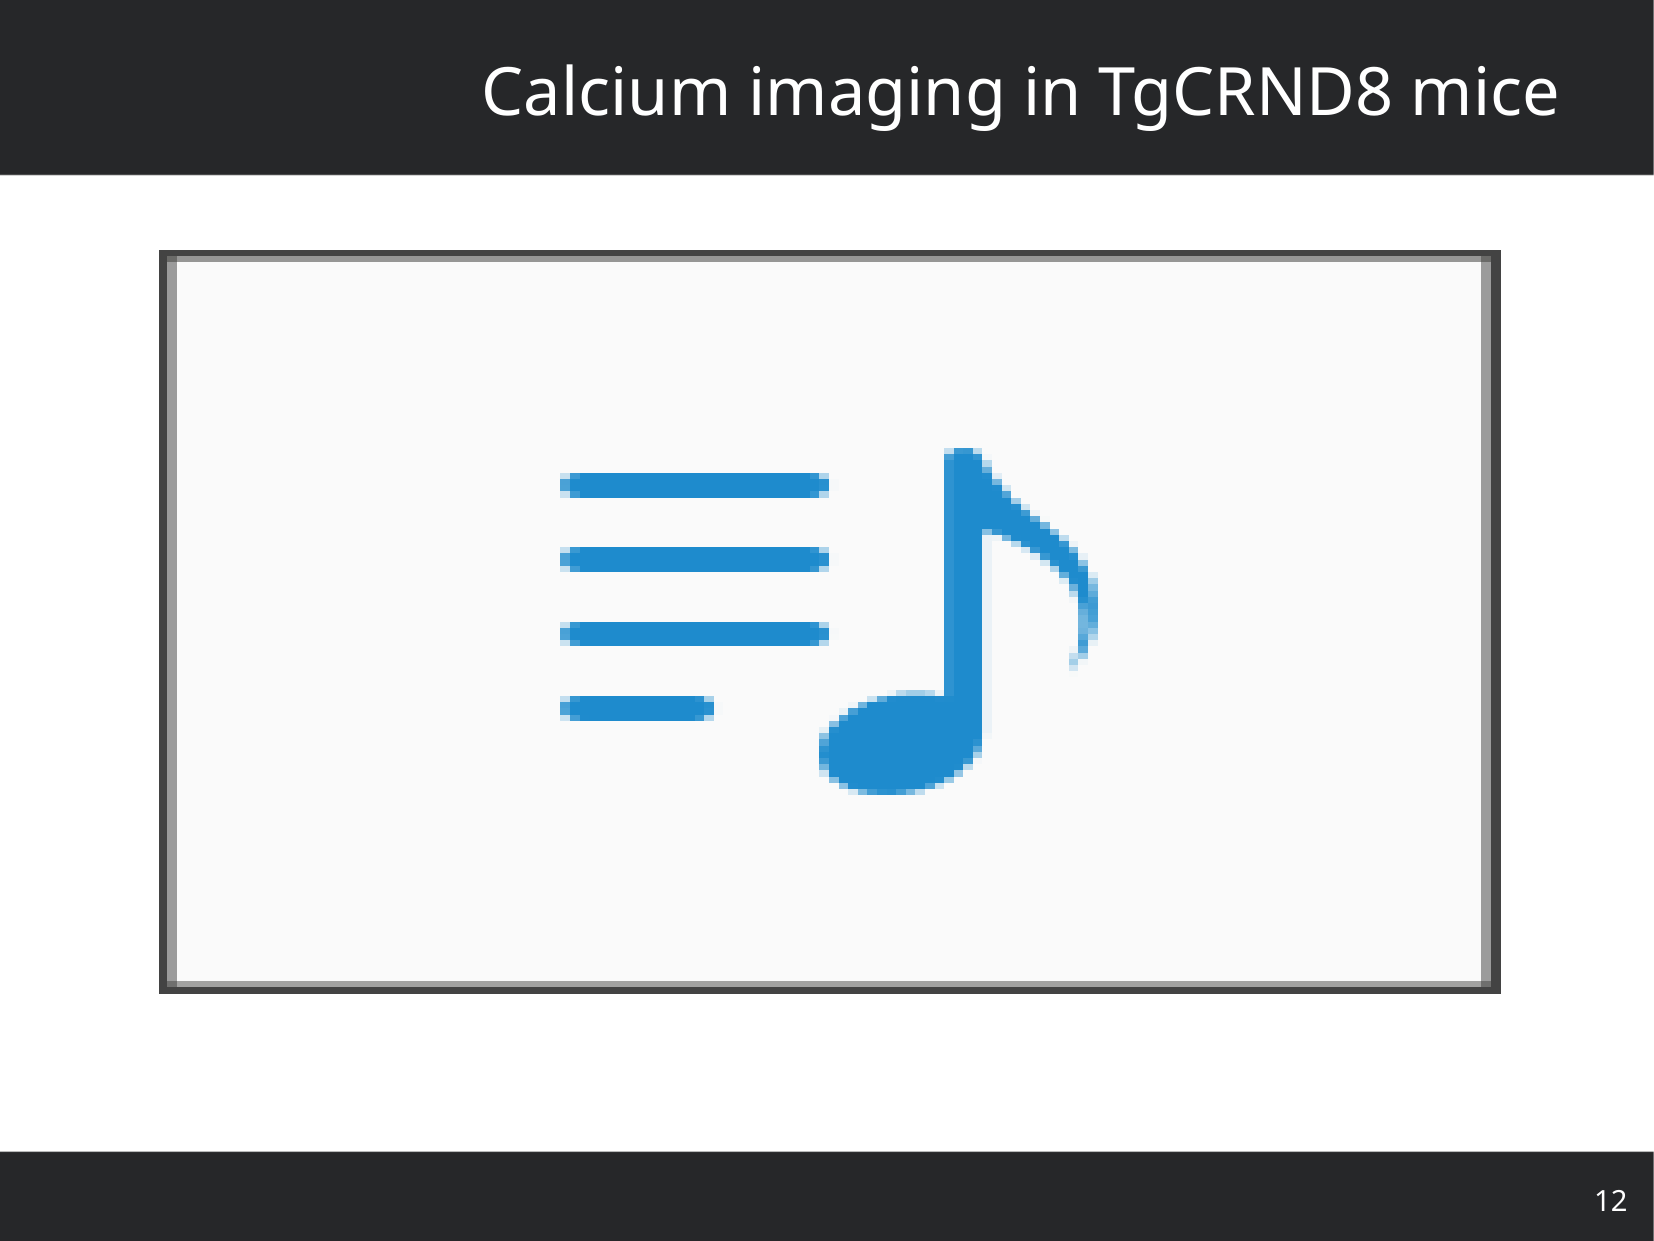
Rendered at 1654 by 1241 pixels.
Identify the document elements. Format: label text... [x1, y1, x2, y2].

text_box Calcium imaging in TgCRND8 mice [88, 36, 1577, 134]
picture [0, 0, 1654, 1241]
text_box [157, 249, 1502, 995]
